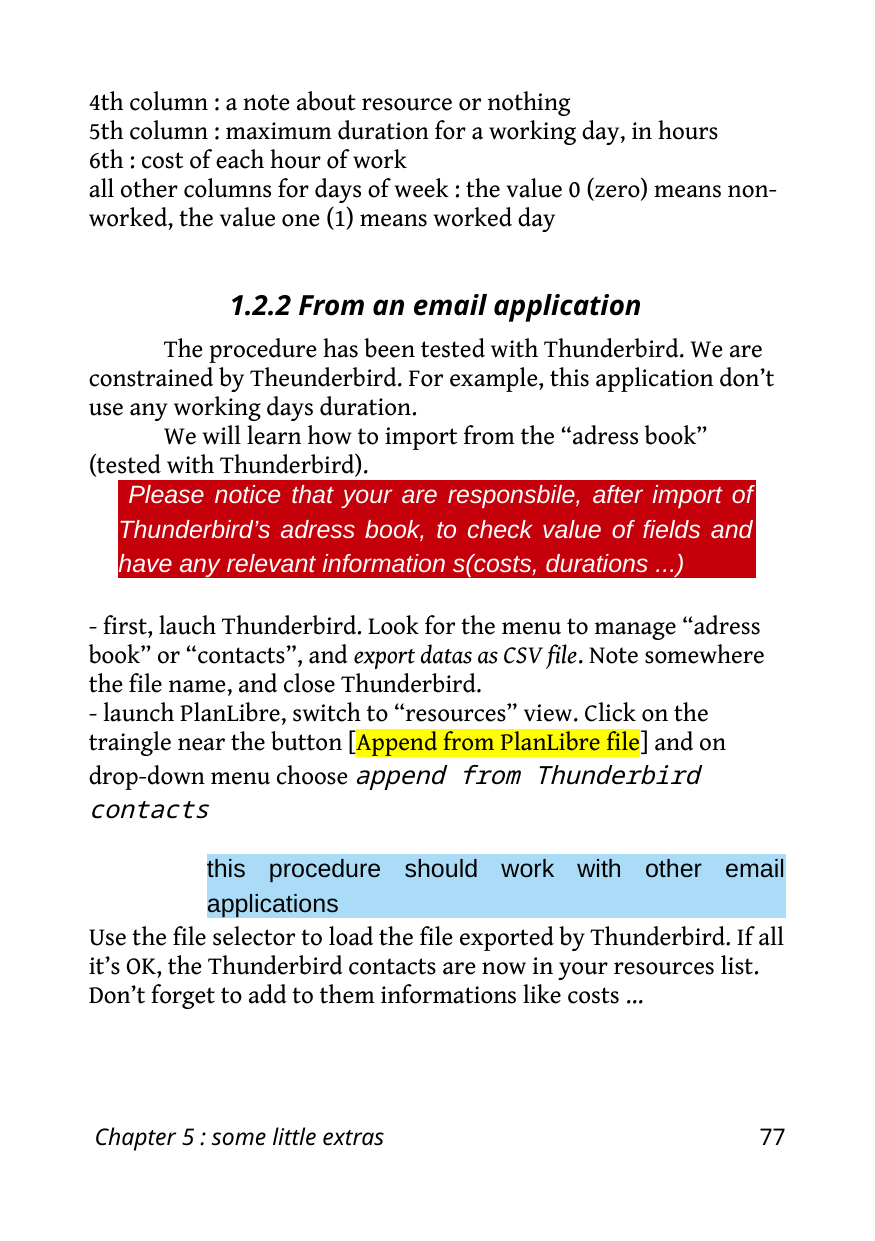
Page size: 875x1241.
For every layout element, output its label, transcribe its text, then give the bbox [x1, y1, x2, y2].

text 5th column : maximum duration for a working day, in hours [88, 117, 786, 146]
text all other columns for days of week : the value 0 (zero) means non-worked, the value one (1) means worked day [88, 175, 786, 233]
text 4th column : a note about resource or nothing [88, 88, 786, 117]
text - launch PlanLibre, switch to “resources” view. Click on the traingle near the button [Append from PlanLibre file] and on drop-down menu choose append from Thunderbird contacts [88, 699, 786, 826]
text 6th : cost of each hour of work [88, 146, 786, 175]
text We will learn how to import from the “adress book” (tested with Thunderbird). [88, 422, 786, 480]
text - first, lauch Thunderbird. Look for the menu to manage “adress book” or “contacts”, and export datas as CSV file. Note somewhere the file name, and close Thunderbird. [88, 613, 786, 699]
subtitle 1.2.2 From an email application [88, 286, 786, 324]
text Use the file selector to load the file exported by Thunderbird. If all it’s OK, the Thunderbird contacts are now in your resources list. Don’t forget to add to them informations like costs ... [88, 923, 786, 1010]
text this procedure should work with other email applications [207, 854, 786, 918]
text Please notice that your are responsbile, after import of Thunderbird’s adress book, to check value of fields and have any relevant information s(costs, durations ...) [118, 480, 756, 578]
text The procedure has been tested with Thunderbird. We are constrained by Theunderbird. For example, this application don’t use any working days duration. [88, 335, 786, 422]
